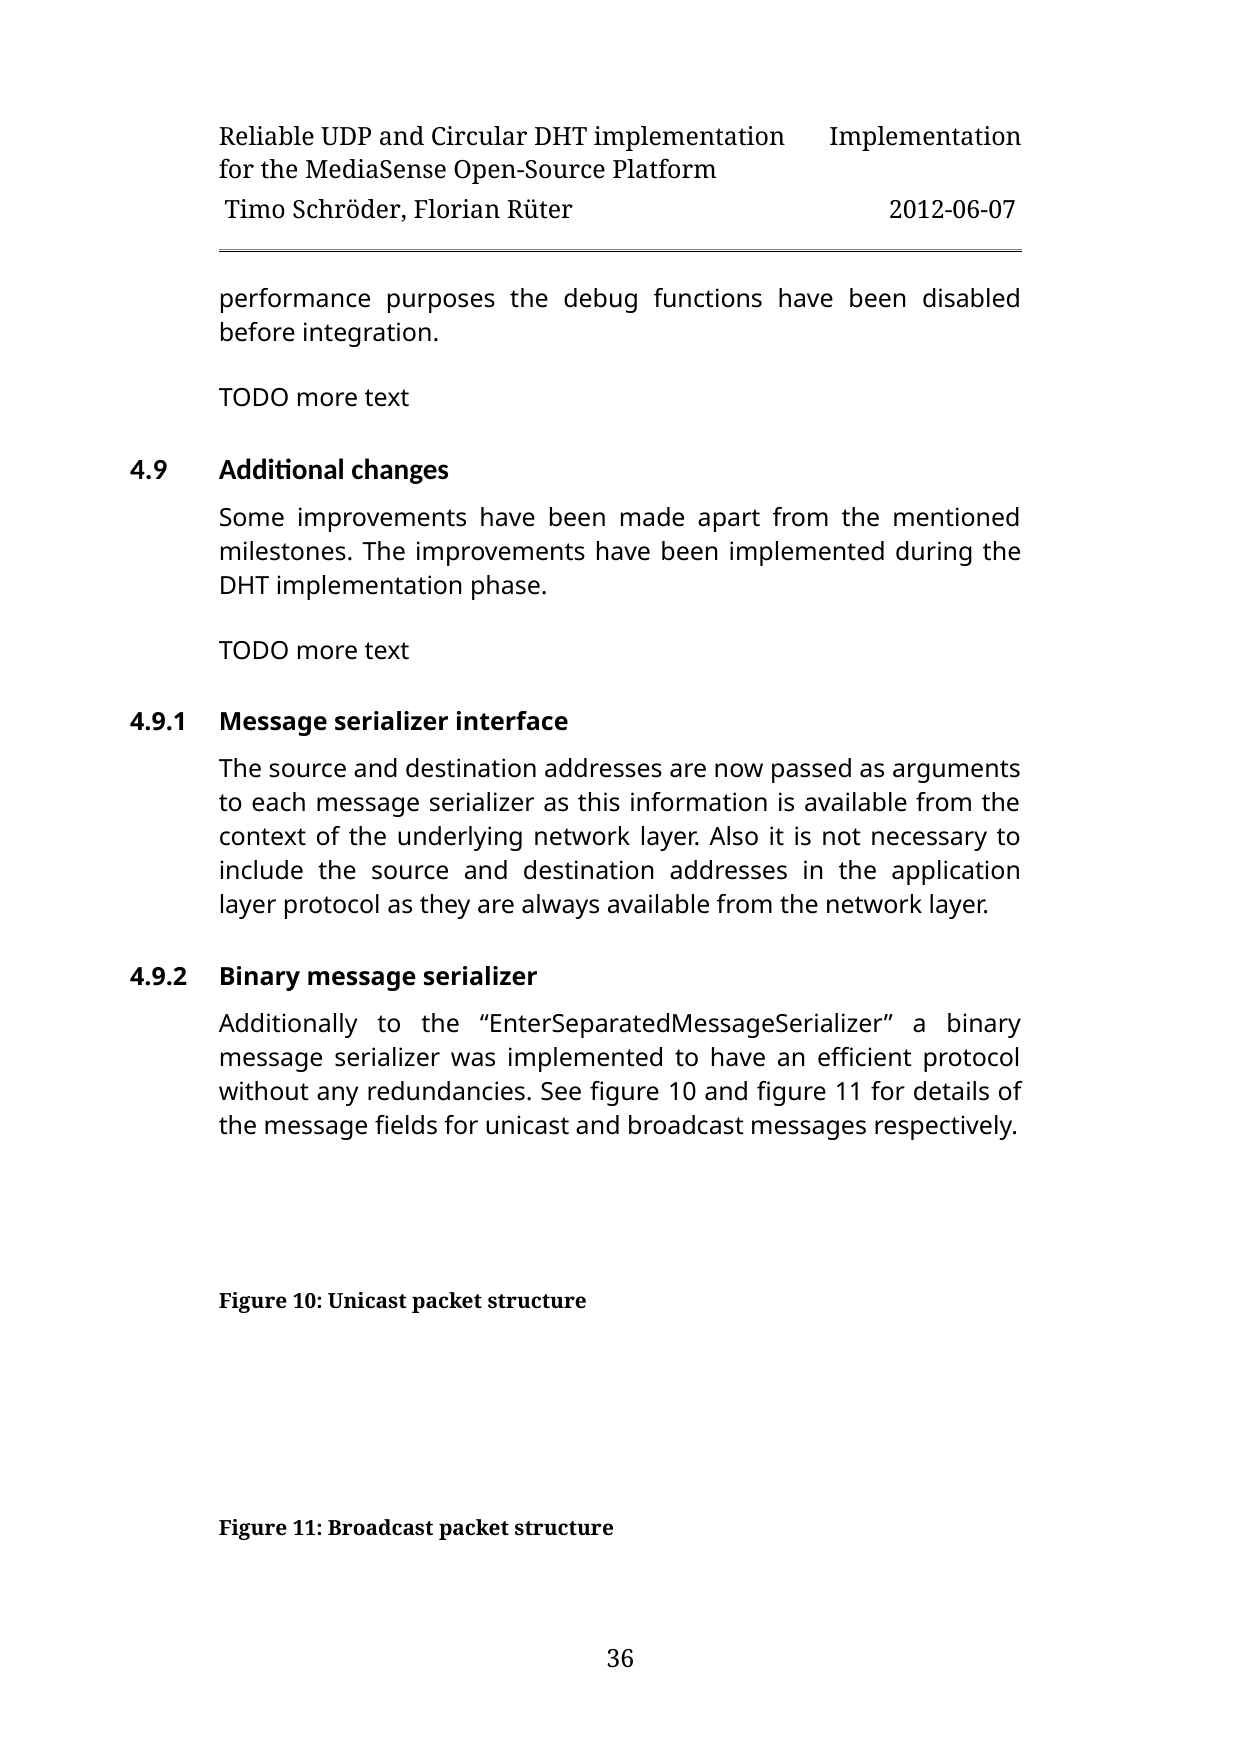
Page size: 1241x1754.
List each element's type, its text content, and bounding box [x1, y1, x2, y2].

text Figure 11: Broadcast packet structure [218, 1327, 1020, 1542]
text Some improvements have been made apart from the mentioned milestones. The improvements have been implemented during the DHT implementation phase. [218, 499, 1022, 602]
text Additionally to the “EnterSeparatedMessageSerializer” a binary message serializer was implemented to have an efficient protocol without any redundancies. See figure 10 and figure 11 for details of the message fields for unicast and broadcast messages respectively. [218, 1005, 1022, 1142]
text Figure 10: Unicast packet structure [218, 1179, 1020, 1314]
subtitle Message serializer interface [130, 704, 1022, 738]
text The source and destination addresses are now passed as arguments to each message serializer as this information is available from the context of the underlying network layer. Also it is not necessary to include the source and destination addresses in the application layer protocol as they are always available from the network layer. [218, 751, 1022, 921]
subtitle Additional changes [130, 451, 1022, 486]
text TODO more text [218, 632, 1022, 666]
text performance purposes the debug functions have been disabled before integration. [218, 281, 1022, 349]
text TODO more text [218, 379, 1022, 414]
subtitle Binary message serializer [130, 958, 1022, 992]
